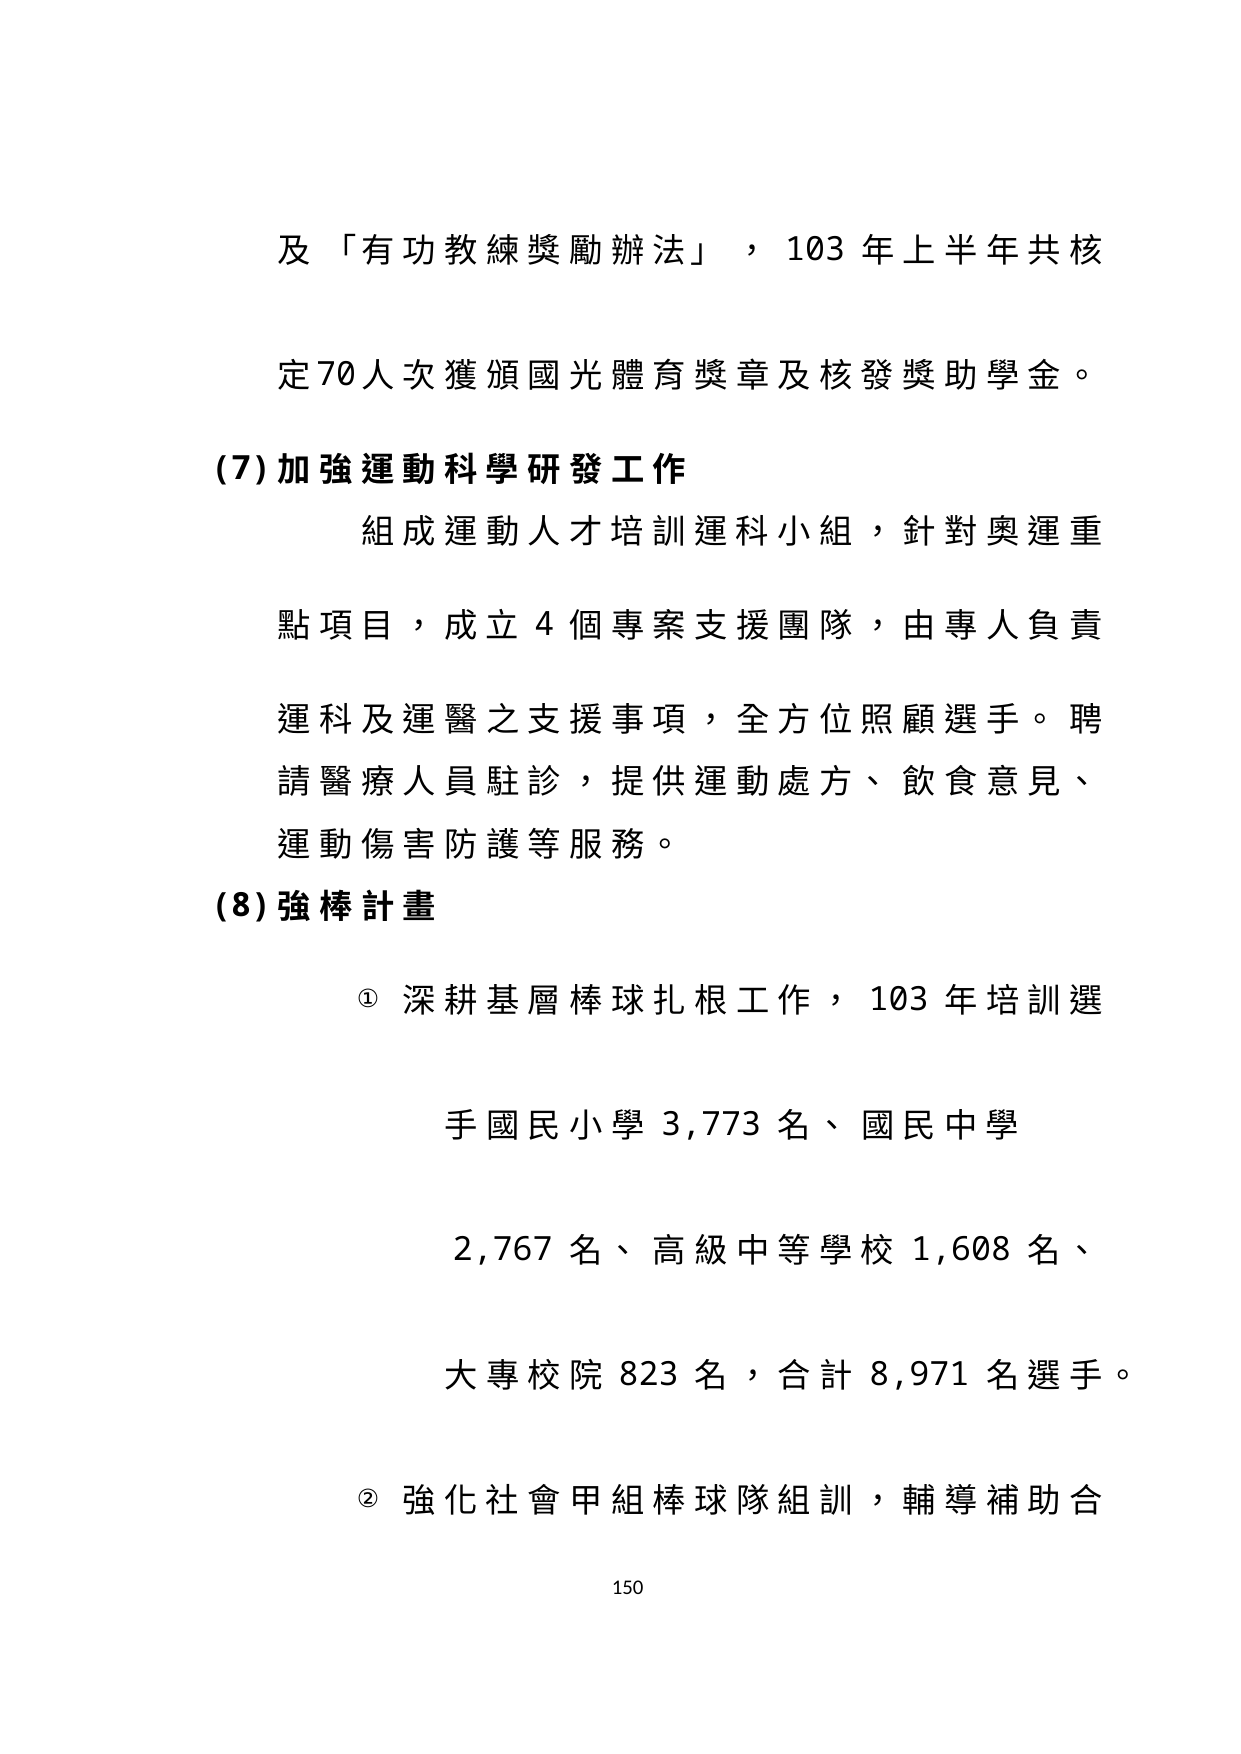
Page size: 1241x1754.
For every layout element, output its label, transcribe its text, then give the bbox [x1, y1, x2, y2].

text (7)加強運動科學研發工作 [148, 425, 1107, 487]
list 強化社會甲組棒球隊組訓，輔導補助合 [332, 1425, 1107, 1550]
text 組成運動人才培訓運科小組，針對奧運重點項目，成立4個專案支援團隊，由專人負責運科及運醫之支援事項，全方位照顧選手。聘請醫療人員駐診，提供運動處方、飲食意見、運動傷害防護等服務。 [252, 487, 1107, 862]
text 及「有功教練獎勵辦法」，103年上半年共核定70人次獲頒國光體育獎章及核發獎助學金。 [252, 175, 1107, 425]
list 深耕基層棒球扎根工作，103年培訓選手國民小學3,773名、國民中學2,767名、高級中等學校1,608名、大專校院823名，合計8,971名選手。 [332, 925, 1107, 1425]
text (8)強棒計畫 [148, 862, 1107, 925]
